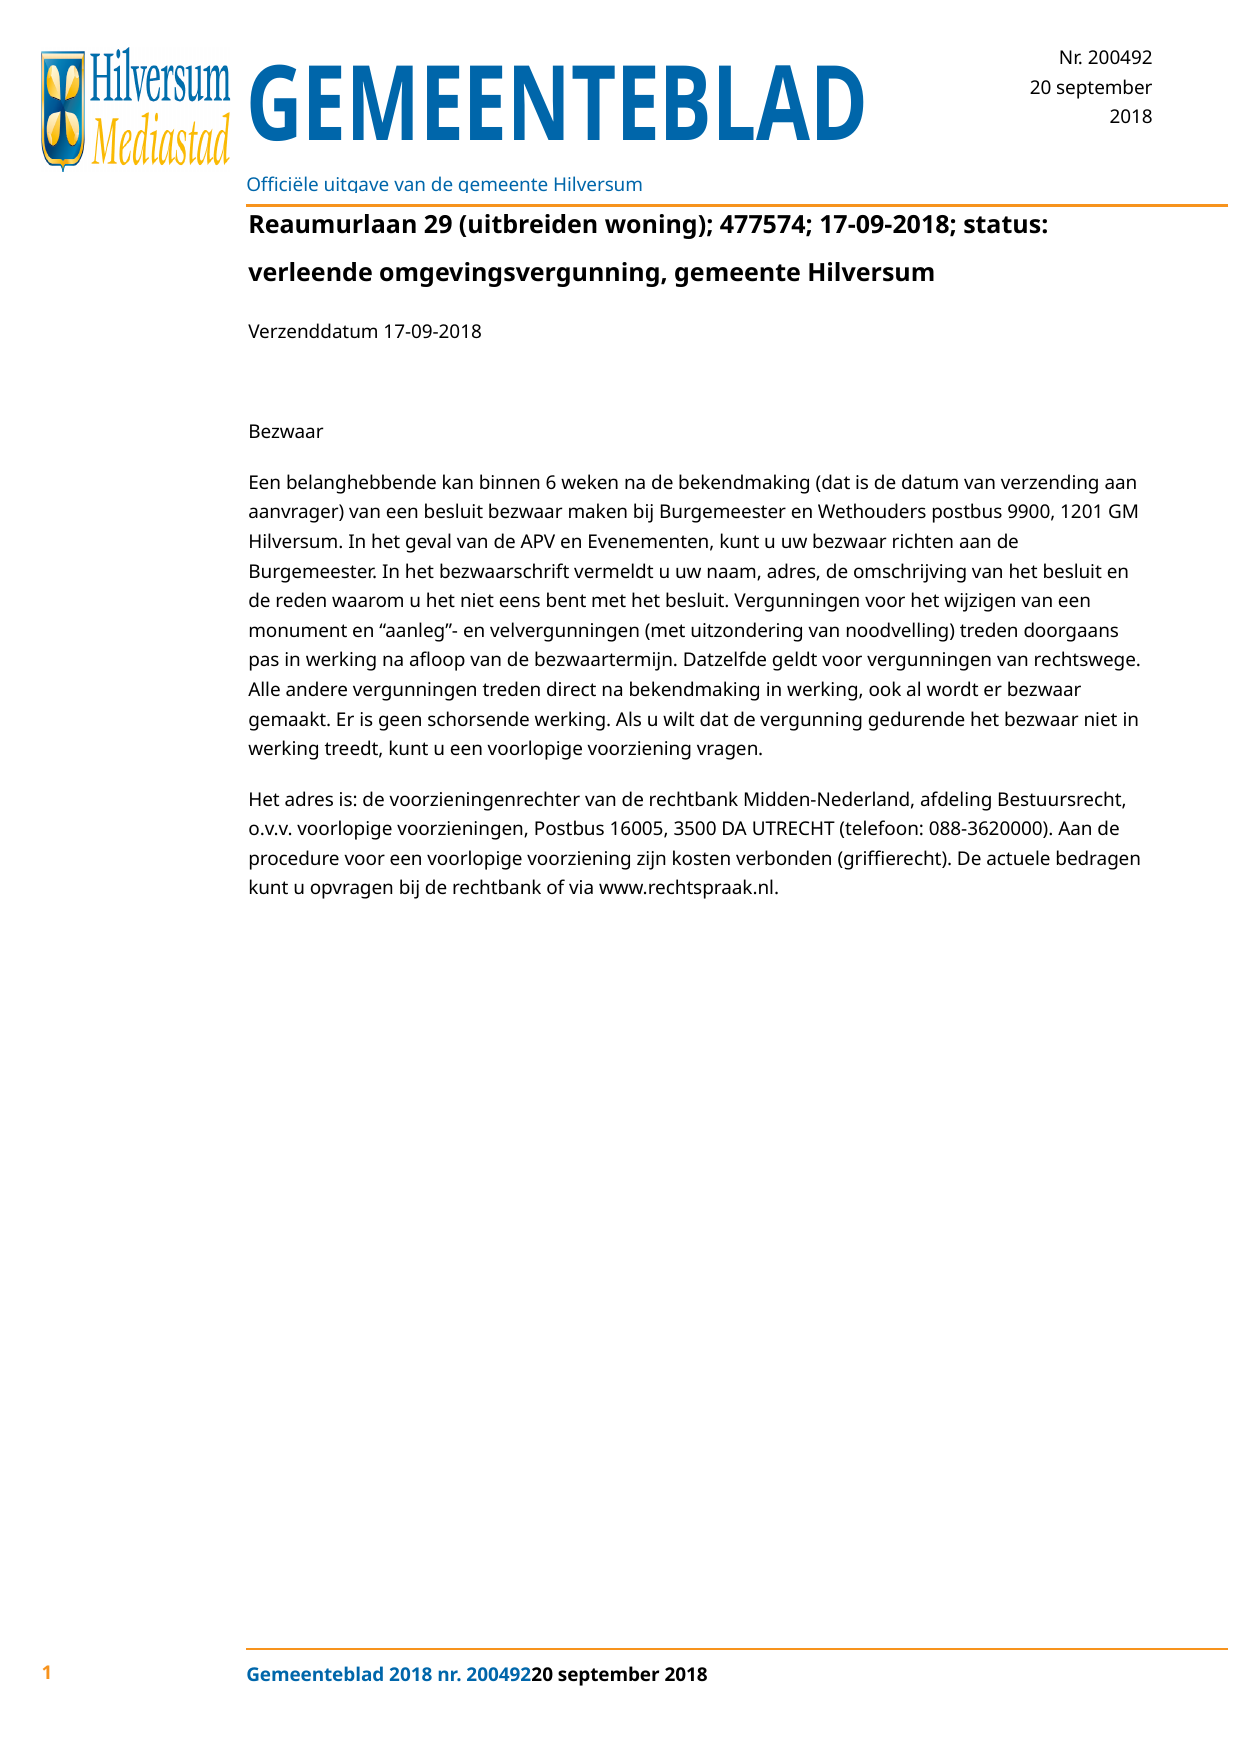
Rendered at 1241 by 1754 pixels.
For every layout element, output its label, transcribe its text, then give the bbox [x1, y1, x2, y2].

text Een belanghebbende kan binnen 6 weken na de bekendmaking (dat is de datum van verzending aan aanvrager) van een besluit bezwaar maken bij Burgemeester en Wethouders postbus 9900, 1201 GM Hilversum. In het geval van de APV en Evenementen, kunt u uw bezwaar richten aan de Burgemeester. In het bezwaarschrift vermeldt u uw naam, adres, de omschrijving van het besluit en de reden waarom u het niet eens bent met het besluit. Vergunningen voor het wijzigen van een monument en “aanleg”- en velvergunningen (met uitzondering van noodvelling) treden doorgaans pas in werking na afloop van de bezwaartermijn. Datzelfde geldt voor vergunningen van rechtswege. Alle andere vergunningen treden direct na bekendmaking in werking, ook al wordt er bezwaar gemaakt. Er is geen schorsende werking. Als u wilt dat de vergunning gedurende het bezwaar niet in werking treedt, kunt u een voorlopige voorziening vragen. [248, 469, 1152, 761]
picture [41, 47, 231, 172]
text Het adres is: de voorzieningenrechter van de rechtbank Midden-Nederland, afdeling Bestuursrecht, o.v.v. voorlopige voorzieningen, Postbus 16005, 3500 DA UTRECHT (telefoon: 088-3620000). Aan de procedure voor een voorlopige voorziening zijn kosten verbonden (griffierecht). De actuele bedragen kunt u opvragen bij de rechtbank of via www.rechtspraak.nl. [248, 786, 1152, 900]
text Reaumurlaan 29 (uitbreiden woning); 477574; 17-09-2018; status: verleende omgevingsvergunning, gemeente Hilversum [248, 207, 1152, 288]
text Bezwaar [248, 419, 1152, 444]
text Verzenddatum 17-09-2018 [248, 318, 1152, 344]
